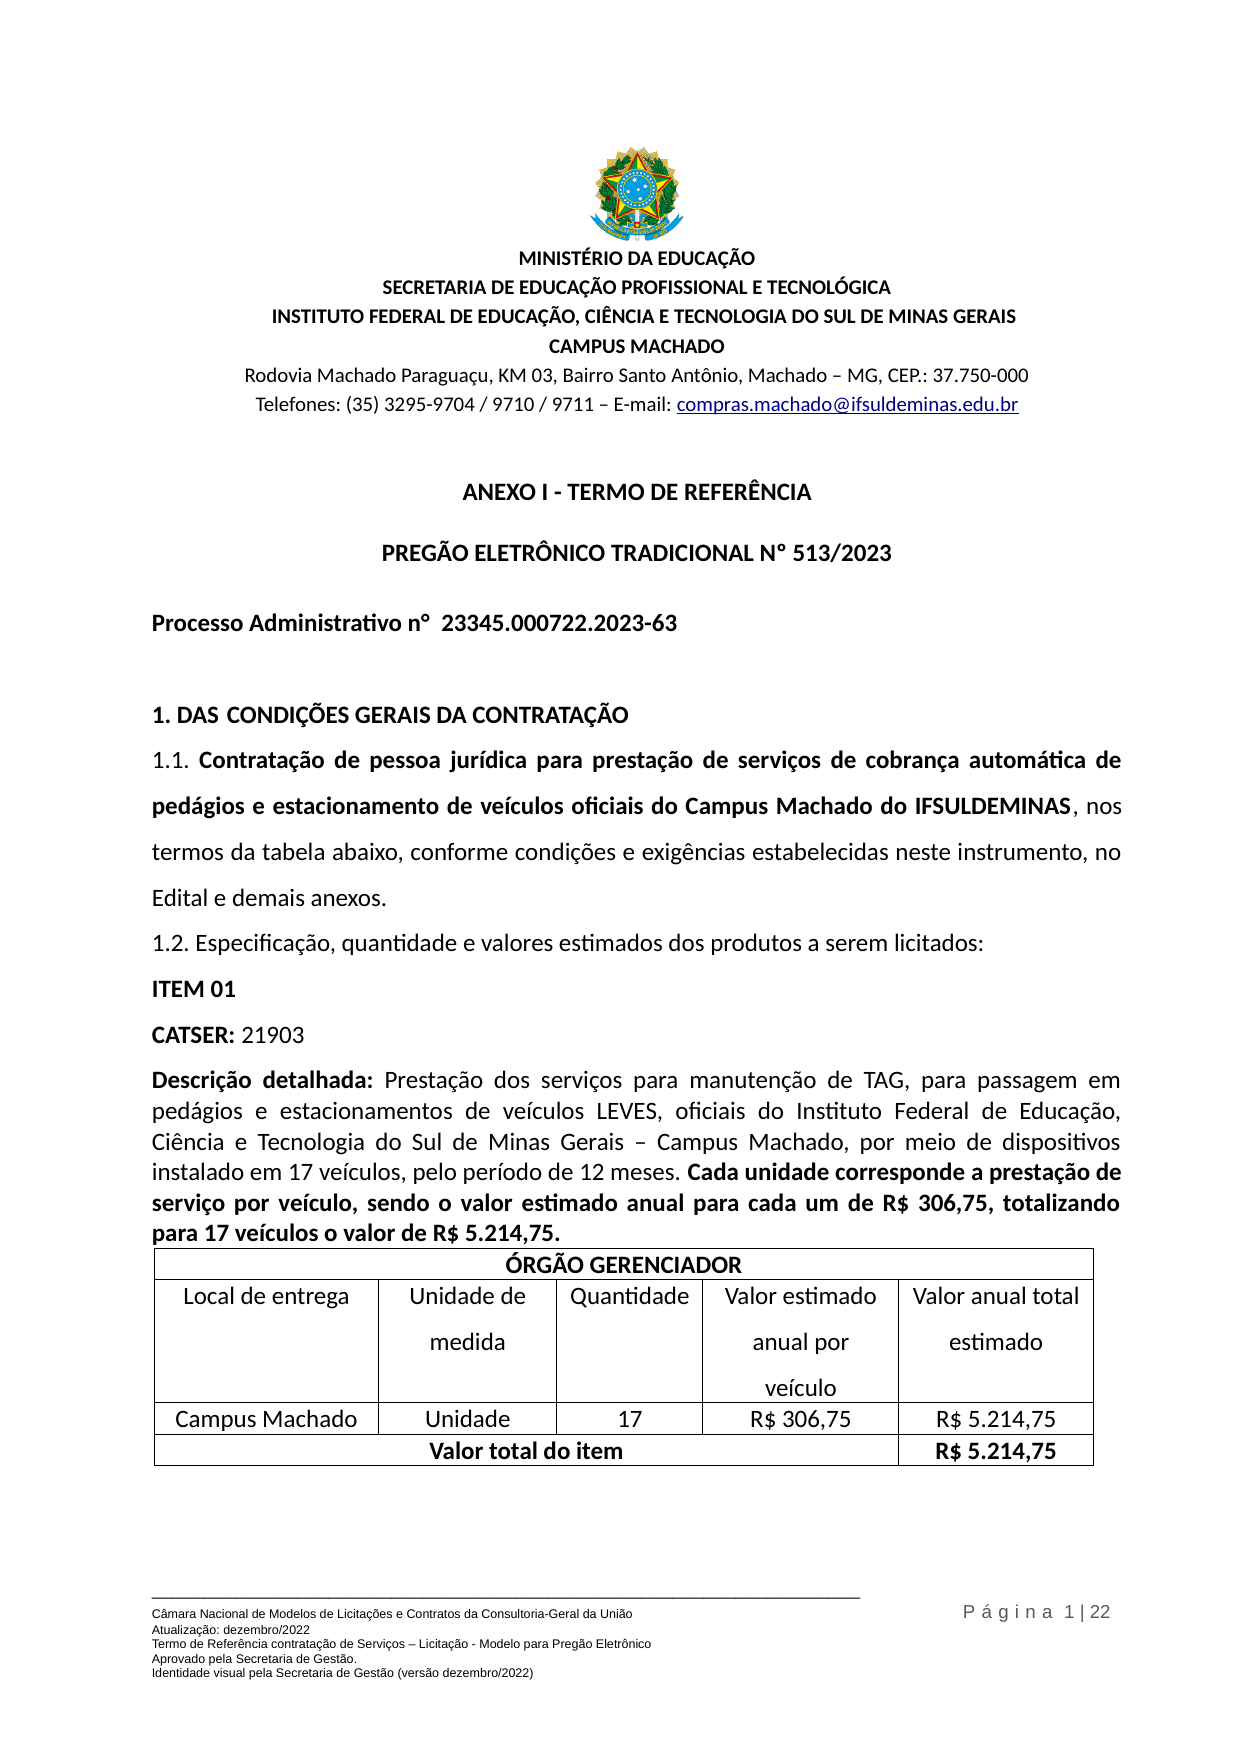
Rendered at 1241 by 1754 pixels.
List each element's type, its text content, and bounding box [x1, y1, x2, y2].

text CATSER: 21903 [152, 1019, 1122, 1049]
picture [652, 219, 684, 241]
picture [590, 147, 684, 241]
text 1.1. Contratação de pessoa jurídica para prestação de serviços de cobrança automática de pedágios e estacionamento de veículos oficiais do Campus Machado do IFSULDEMINAS, nos termos da tabela abaixo, conforme condições e exigências estabelecidas neste instrumento, no Edital e demais anexos. [152, 744, 1122, 912]
table_cell Unidade de medida [379, 1280, 556, 1402]
table_cell Valor anual total estimado [899, 1280, 1093, 1402]
table_header ÓRGÃO GERENCIADOR [155, 1249, 1093, 1279]
table_cell Unidade [379, 1403, 556, 1434]
picture [656, 223, 665, 228]
table_cell Valor estimado anual por veículo [703, 1280, 898, 1402]
text ANEXO I - TERMO DE REFERÊNCIA [152, 476, 1122, 507]
table_cell Campus Machado [155, 1403, 378, 1434]
text ITEM 01 [152, 973, 1122, 1004]
text Descrição detalhada: Prestação dos serviços para manutenção de TAG, para passagem em pedágios e estacionamentos de veículos LEVES, oficiais do Instituto Federal de Educação, Ciência e Tecnologia do Sul de Minas Gerais – Campus Machado, por meio de dispositivos instalado em 17 veículos, pelo período de 12 meses. Cada unidade corresponde a prestação de serviço por veículo, sendo o valor estimado anual para cada um de R$ 306,75, totalizando para 17 veículos o valor de R$ 5.214,75. [152, 1064, 1122, 1248]
table_cell Valor total do item [155, 1435, 898, 1465]
text Processo Administrativo n° 23345.000722.2023-63 [152, 607, 1122, 638]
text 1. DAS CONDIÇÕES GERAIS DA CONTRATAÇÃO [152, 699, 1122, 729]
picture [630, 236, 645, 241]
table_cell R$ 5.214,75 [899, 1403, 1093, 1434]
text 1.2. Especificação, quantidade e valores estimados dos produtos a serem licitados: [152, 927, 1122, 958]
text PREGÃO ELETRÔNICO TRADICIONAL Nº 513/2023 [152, 537, 1122, 568]
table_cell Quantidade [557, 1280, 702, 1402]
table_cell R$ 5.214,75 [899, 1435, 1093, 1465]
table_cell 17 [557, 1403, 702, 1434]
table_cell Local de entrega [155, 1280, 378, 1402]
table_cell R$ 306,75 [703, 1403, 898, 1434]
